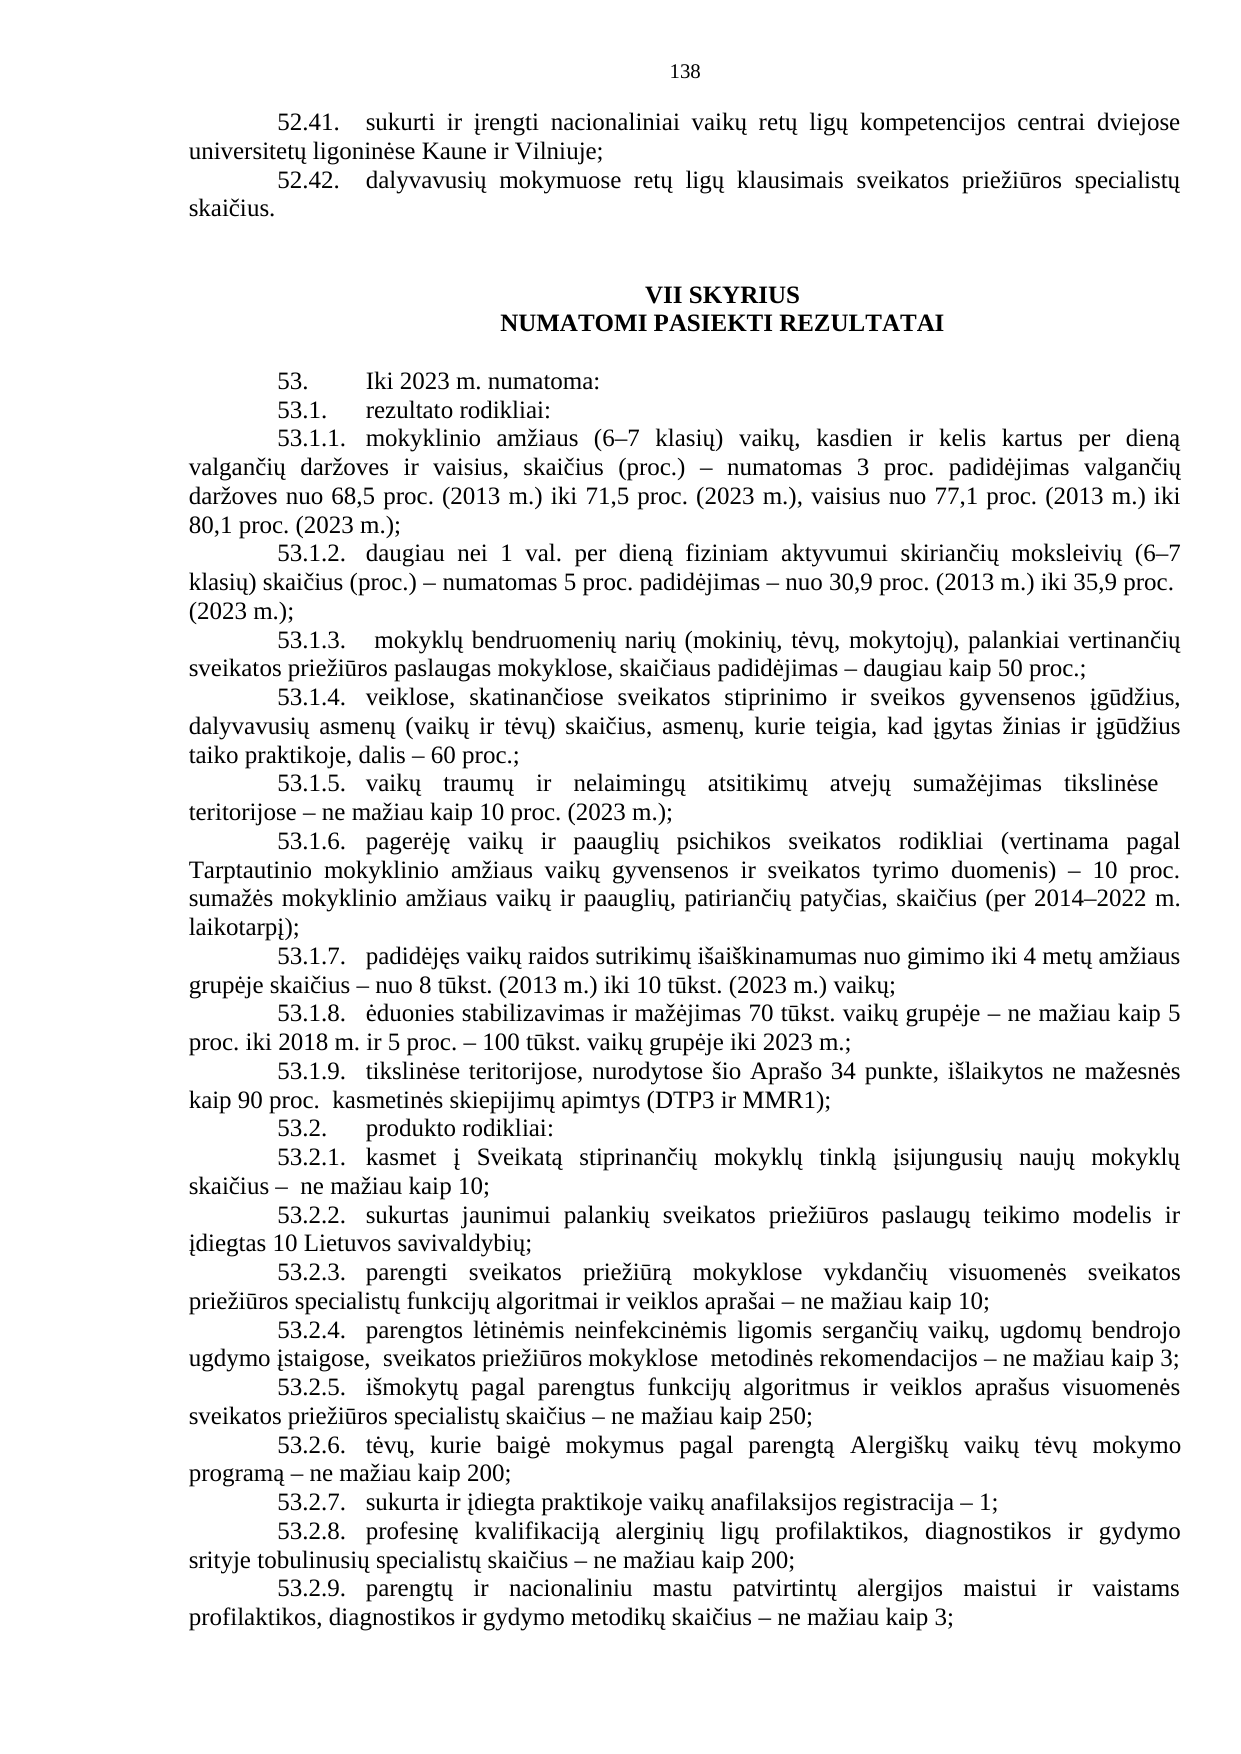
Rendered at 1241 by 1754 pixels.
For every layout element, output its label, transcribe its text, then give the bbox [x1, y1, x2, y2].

text 53.2.1. kasmet į Sveikatą stiprinančių mokyklų tinklą įsijungusių naujų mokyklų skaičius – ne mažiau kaip 10; [188, 1142, 1181, 1200]
text 53.2.5. išmokytų pagal parengtus funkcijų algoritmus ir veiklos aprašus visuomenės sveikatos priežiūros specialistų skaičius – ne mažiau kaip 250; [188, 1372, 1181, 1430]
text 52.42. dalyvavusių mokymuose retų ligų klausimais sveikatos priežiūros specialistų skaičius. [188, 165, 1181, 222]
text 53.1.1. mokyklinio amžiaus (6–7 klasių) vaikų, kasdien ir kelis kartus per dieną valgančių daržoves ir vaisius, skaičius (proc.) – numatomas 3 proc. padidėjimas valgančių daržoves nuo 68,5 proc. (2013 m.) iki 71,5 proc. (2023 m.), vaisius nuo 77,1 proc. (2013 m.) iki 80,1 proc. (2023 m.); [188, 423, 1181, 538]
text 53.2. produkto rodikliai: [188, 1113, 1181, 1142]
text 53.2.4. parengtos lėtinėmis neinfekcinėmis ligomis sergančių vaikų, ugdomų bendrojo ugdymo įstaigose, sveikatos priežiūros mokyklose metodinės rekomendacijos – ne mažiau kaip 3; [188, 1315, 1181, 1372]
text 53.1.2. daugiau nei 1 val. per dieną fiziniam aktyvumui skiriančių moksleivių (6–7 klasių) skaičius (proc.) – numatomas 5 proc. padidėjimas – nuo 30,9 proc. (2013 m.) iki 35,9 proc. (2023 m.); [188, 538, 1181, 625]
text 53.1.8. ėduonies stabilizavimas ir mažėjimas 70 tūkst. vaikų grupėje – ne mažiau kaip 5 proc. iki 2018 m. ir 5 proc. – 100 tūkst. vaikų grupėje iki 2023 m.; [188, 998, 1181, 1056]
text 53. Iki 2023 m. numatoma: [188, 366, 1181, 395]
text 53.1.5. vaikų traumų ir nelaimingų atsitikimų atvejų sumažėjimas tikslinėse teritorijose – ne mažiau kaip 10 proc. (2023 m.); [188, 768, 1181, 826]
text 53.2.7. sukurta ir įdiegta praktikoje vaikų anafilaksijos registracija – 1; [188, 1487, 1181, 1516]
text 53.2.2. sukurtas jaunimui palankių sveikatos priežiūros paslaugų teikimo modelis ir įdiegtas 10 Lietuvos savivaldybių; [188, 1200, 1181, 1257]
text 53.1.9. tikslinėse teritorijose, nurodytose šio Aprašo 34 punkte, išlaikytos ne mažesnės kaip 90 proc. kasmetinės skiepijimų apimtys (DTP3 ir MMR1); [188, 1056, 1181, 1113]
text 53.1.7. padidėjęs vaikų raidos sutrikimų išaiškinamumas nuo gimimo iki 4 metų amžiaus grupėje skaičius – nuo 8 tūkst. (2013 m.) iki 10 tūkst. (2023 m.) vaikų; [188, 941, 1181, 998]
text NUMATOMI PASIEKTI REZULTATAI [188, 308, 1181, 337]
text 53.1.4. veiklose, skatinančiose sveikatos stiprinimo ir sveikos gyvensenos įgūdžius, dalyvavusių asmenų (vaikų ir tėvų) skaičius, asmenų, kurie teigia, kad įgytas žinias ir įgūdžius taiko praktikoje, dalis – 60 proc.; [188, 682, 1181, 768]
text 53.2.6. tėvų, kurie baigė mokymus pagal parengtą Alergiškų vaikų tėvų mokymo programą – ne mažiau kaip 200; [188, 1430, 1181, 1487]
text VII SKYRIUS [188, 280, 1181, 308]
text 53.1.3. mokyklų bendruomenių narių (mokinių, tėvų, mokytojų), palankiai vertinančių sveikatos priežiūros paslaugas mokyklose, skaičiaus padidėjimas – daugiau kaip 50 proc.; [188, 625, 1181, 682]
text 53.2.9. parengtų ir nacionaliniu mastu patvirtintų alergijos maistui ir vaistams profilaktikos, diagnostikos ir gydymo metodikų skaičius – ne mažiau kaip 3; [188, 1573, 1181, 1631]
text 53.1. rezultato rodikliai: [188, 395, 1181, 423]
text 52.41. sukurti ir įrengti nacionaliniai vaikų retų ligų kompetencijos centrai dviejose universitetų ligoninėse Kaune ir Vilniuje; [188, 107, 1181, 165]
text 53.2.8. profesinę kvalifikaciją alerginių ligų profilaktikos, diagnostikos ir gydymo srityje tobulinusių specialistų skaičius – ne mažiau kaip 200; [188, 1516, 1181, 1573]
text 53.2.3. parengti sveikatos priežiūrą mokyklose vykdančių visuomenės sveikatos priežiūros specialistų funkcijų algoritmai ir veiklos aprašai – ne mažiau kaip 10; [188, 1257, 1181, 1315]
text 53.1.6. pagerėję vaikų ir paauglių psichikos sveikatos rodikliai (vertinama pagal Tarptautinio mokyklinio amžiaus vaikų gyvensenos ir sveikatos tyrimo duomenis) – 10 proc. sumažės mokyklinio amžiaus vaikų ir paauglių, patiriančių patyčias, skaičius (per 2014–2022 m. laikotarpį); [188, 826, 1181, 941]
